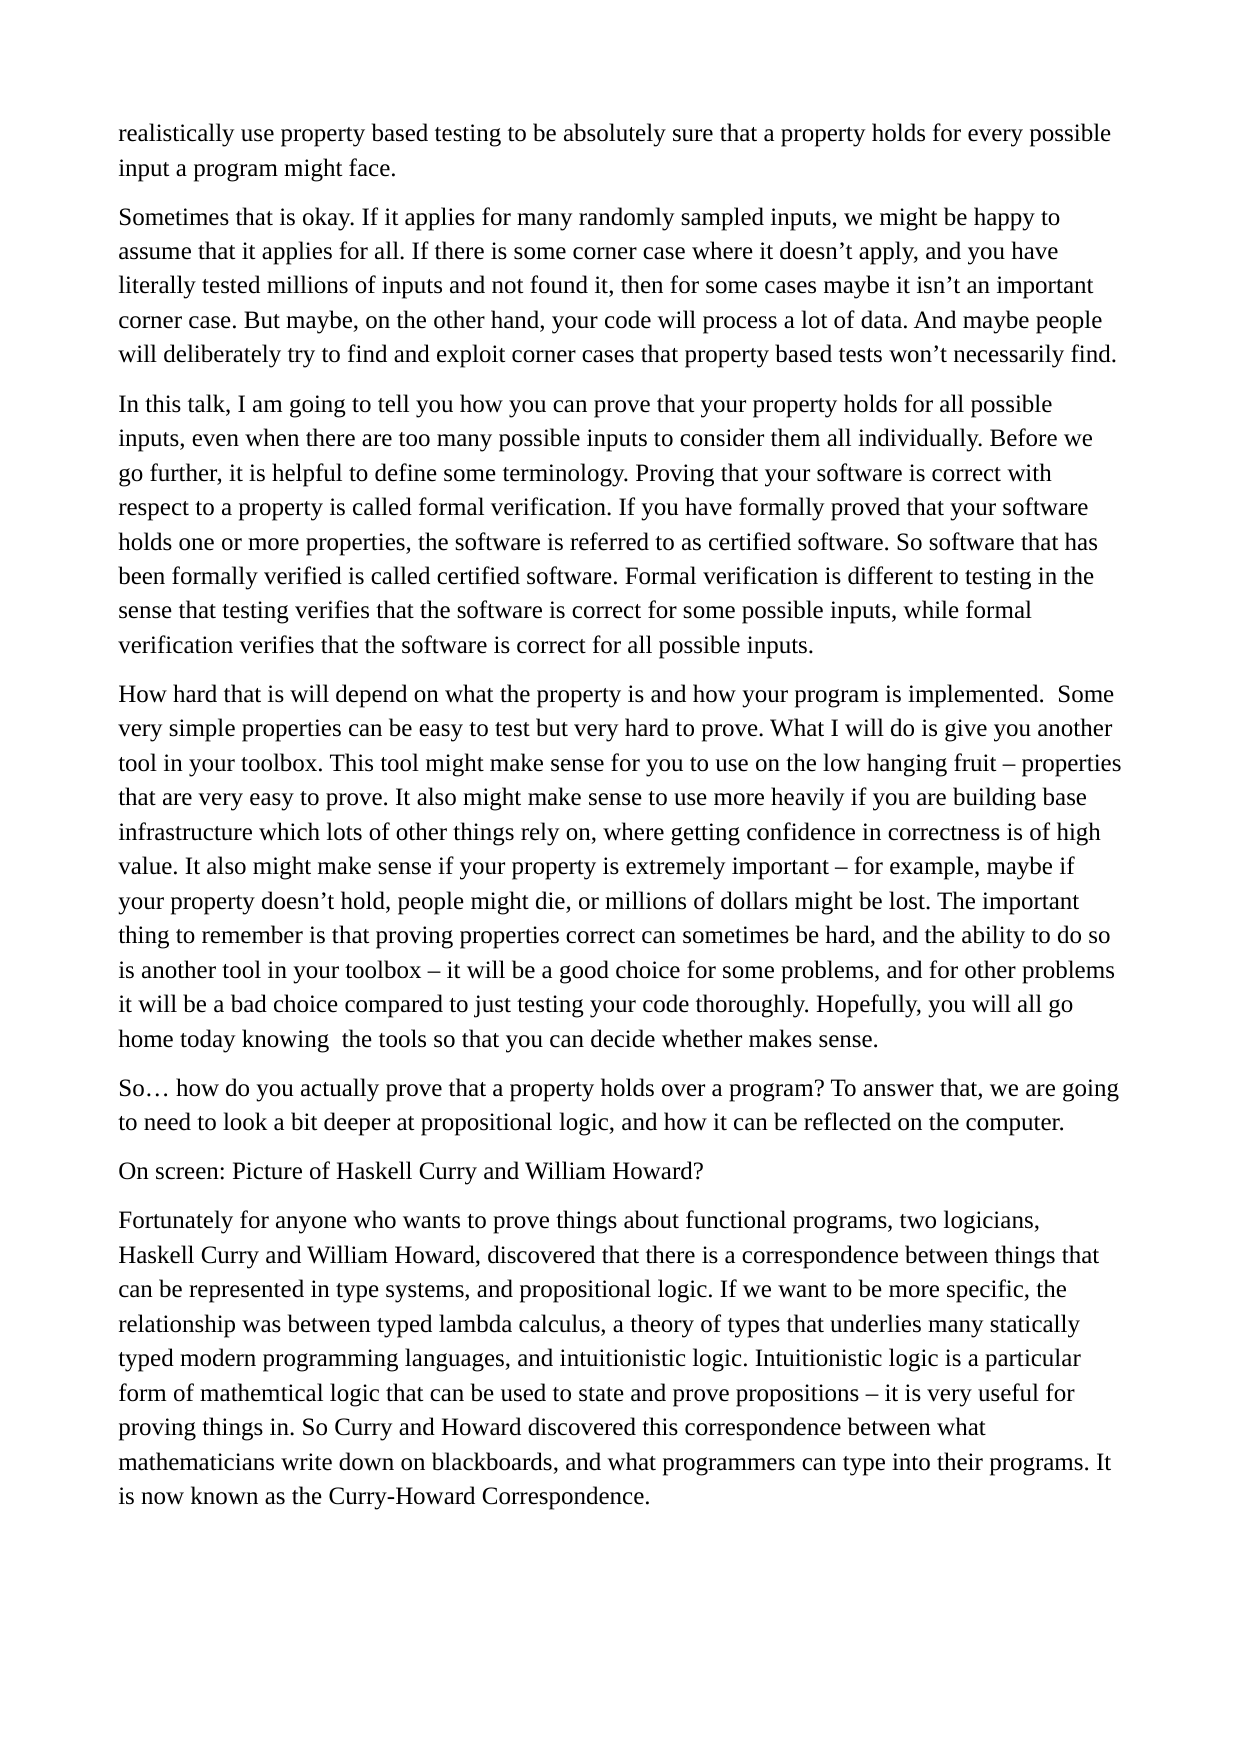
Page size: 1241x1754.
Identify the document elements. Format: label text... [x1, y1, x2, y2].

text On screen: Picture of Haskell Curry and William Howard? [118, 1156, 1122, 1185]
text So… how do you actually prove that a property holds over a program? To answer that, we are going to need to look a bit deeper at propositional logic, and how it can be reflected on the computer. [118, 1073, 1122, 1136]
text In this talk, I am going to tell you how you can prove that your property holds for all possible inputs, even when there are too many possible inputs to consider them all individually. Before we go further, it is helpful to define some terminology. Proving that your software is correct with respect to a property is called formal verification. If you have formally proved that your software holds one or more properties, the software is referred to as certified software. So software that has been formally verified is called certified software. Formal verification is different to testing in the sense that testing verifies that the software is correct for some possible inputs, while formal verification verifies that the software is correct for all possible inputs. [118, 389, 1122, 659]
text Fortunately for anyone who wants to prove things about functional programs, two logicians, Haskell Curry and William Howard, discovered that there is a correspondence between things that can be represented in type systems, and propositional logic. If we want to be more specific, the relationship was between typed lambda calculus, a theory of types that underlies many statically typed modern programming languages, and intuitionistic logic. Intuitionistic logic is a particular form of mathemtical logic that can be used to state and prove propositions – it is very useful for proving things in. So Curry and Howard discovered this correspondence between what mathematicians write down on blackboards, and what programmers can type into their programs. It is now known as the Curry-Howard Correspondence. [118, 1206, 1122, 1510]
text realistically use property based testing to be absolutely sure that a property holds for every possible input a program might face. [118, 118, 1122, 181]
text Sometimes that is okay. If it applies for many randomly sampled inputs, we might be happy to assume that it applies for all. If there is some corner case where it doesn’t apply, and you have literally tested millions of inputs and not found it, then for some cases maybe it isn’t an important corner case. But maybe, on the other hand, your code will process a lot of data. And maybe people will deliberately try to find and exploit corner cases that property based tests won’t necessarily find. [118, 202, 1122, 368]
text How hard that is will depend on what the property is and how your program is implemented. Some very simple properties can be easy to test but very hard to prove. What I will do is give you another tool in your toolbox. This tool might make sense for you to use on the low hanging fruit – properties that are very easy to prove. It also might make sense to use more heavily if you are building base infrastructure which lots of other things rely on, where getting confidence in correctness is of high value. It also might make sense if your property is extremely important – for example, maybe if your property doesn’t hold, people might die, or millions of dollars might be lost. The important thing to remember is that proving properties correct can sometimes be hard, and the ability to do so is another tool in your toolbox – it will be a good choice for some problems, and for other problems it will be a bad choice compared to just testing your code thoroughly. Hopefully, you will all go home today knowing the tools so that you can decide whether makes sense. [118, 679, 1122, 1053]
